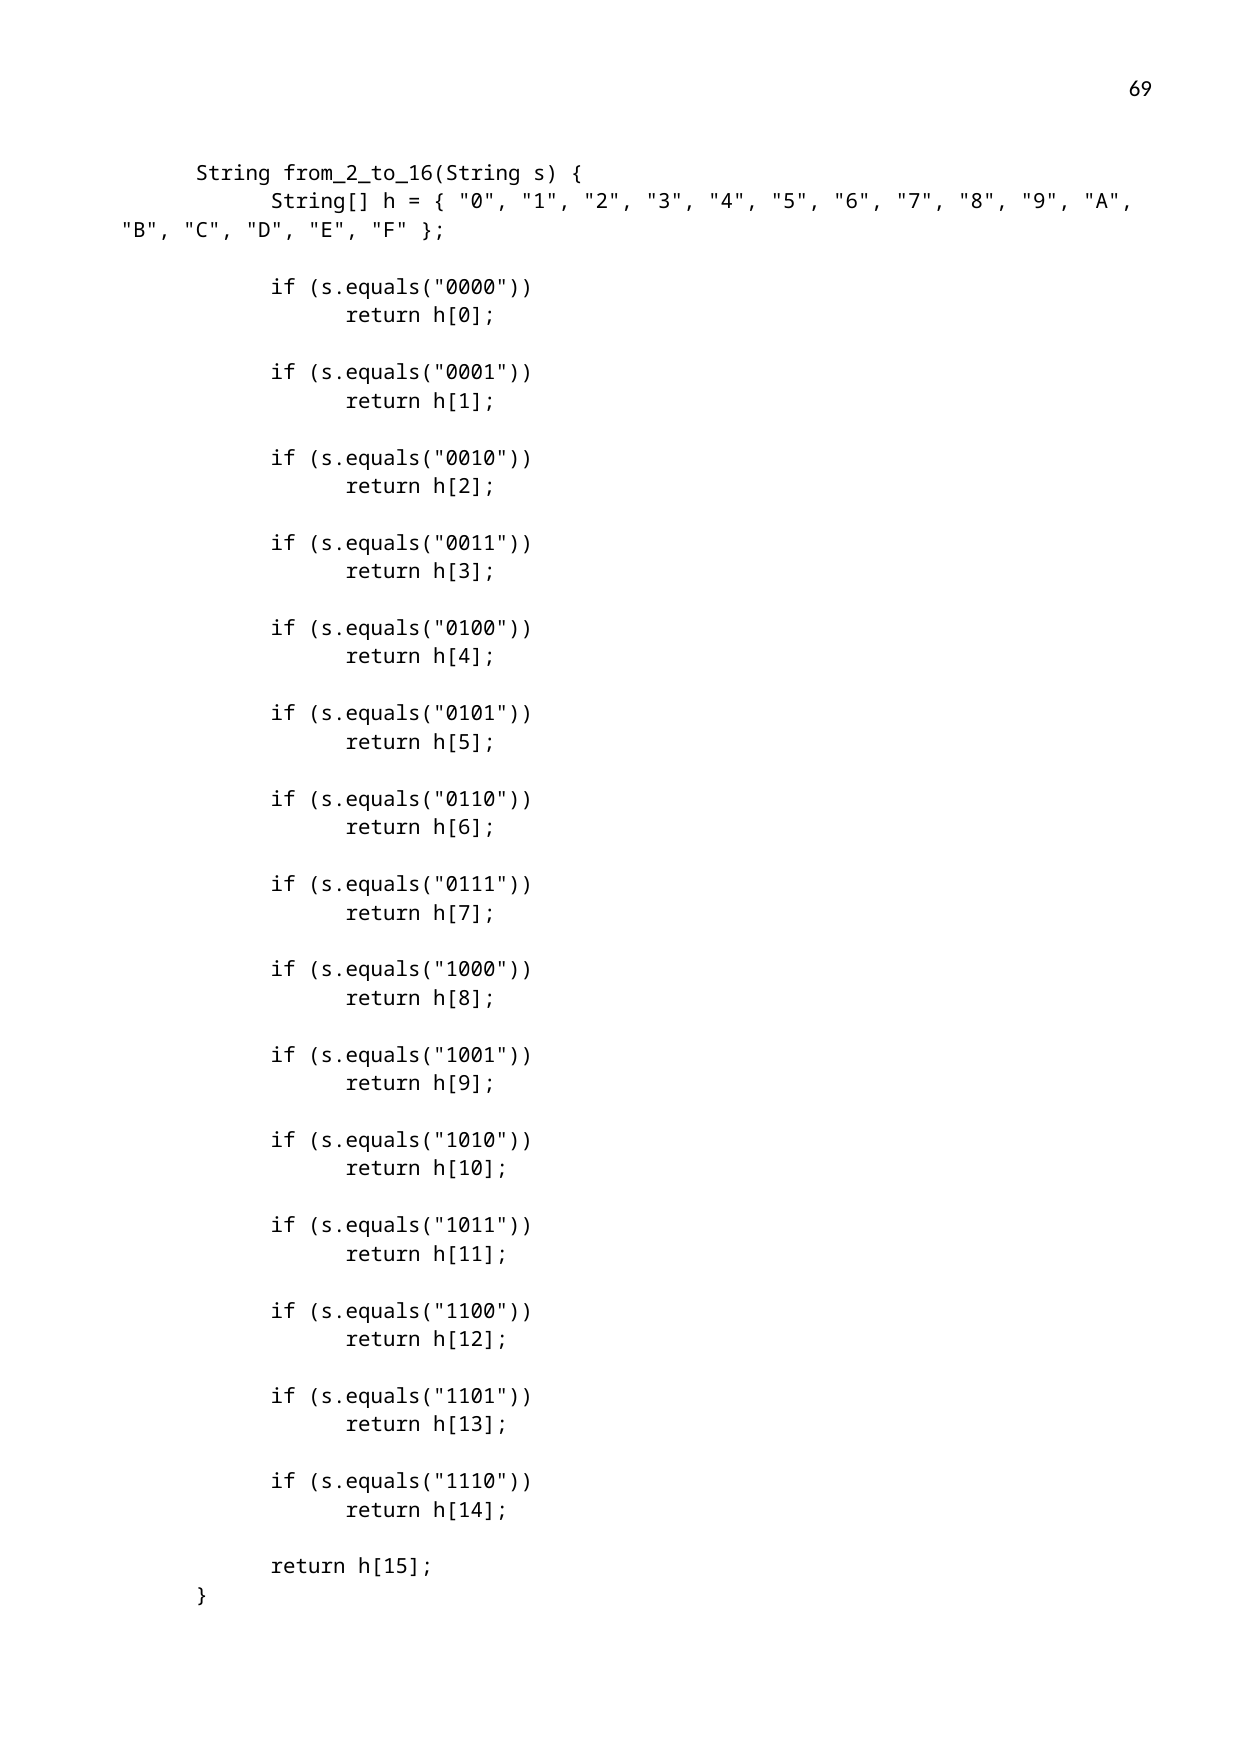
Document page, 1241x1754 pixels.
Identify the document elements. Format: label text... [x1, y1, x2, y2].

text return h[8]; [120, 983, 1152, 1011]
text return h[9]; [120, 1068, 1152, 1097]
text if (s.equals("0101")) [120, 698, 1152, 727]
text return h[7]; [120, 898, 1152, 926]
text return h[4]; [120, 642, 1152, 670]
text return h[1]; [120, 386, 1152, 414]
text if (s.equals("0110")) [120, 784, 1152, 812]
text if (s.equals("1110")) [120, 1466, 1152, 1495]
text return h[13]; [120, 1409, 1152, 1438]
text return h[6]; [120, 812, 1152, 841]
text if (s.equals("1101")) [120, 1381, 1152, 1409]
text if (s.equals("1011")) [120, 1210, 1152, 1239]
text return h[12]; [120, 1324, 1152, 1353]
text if (s.equals("1010")) [120, 1125, 1152, 1153]
text return h[11]; [120, 1239, 1152, 1267]
text return h[0]; [120, 300, 1152, 329]
text String from_2_to_16(String s) { [120, 158, 1152, 187]
text String[] h = { "0", "1", "2", "3", "4", "5", "6", "7", "8", "9", "A", "B", "C", "D", "E", "F" }; [120, 187, 1152, 243]
text if (s.equals("1100")) [120, 1296, 1152, 1324]
text if (s.equals("0011")) [120, 528, 1152, 556]
text if (s.equals("0001")) [120, 357, 1152, 386]
text if (s.equals("0000")) [120, 272, 1152, 300]
text if (s.equals("1001")) [120, 1040, 1152, 1068]
text return h[2]; [120, 471, 1152, 499]
text return h[15]; [120, 1552, 1152, 1580]
text if (s.equals("0100")) [120, 613, 1152, 642]
text if (s.equals("0010")) [120, 443, 1152, 471]
text return h[3]; [120, 556, 1152, 585]
text } [120, 1580, 1152, 1608]
text return h[14]; [120, 1495, 1152, 1523]
text if (s.equals("0111")) [120, 869, 1152, 898]
text return h[5]; [120, 727, 1152, 755]
text return h[10]; [120, 1153, 1152, 1182]
text if (s.equals("1000")) [120, 954, 1152, 983]
